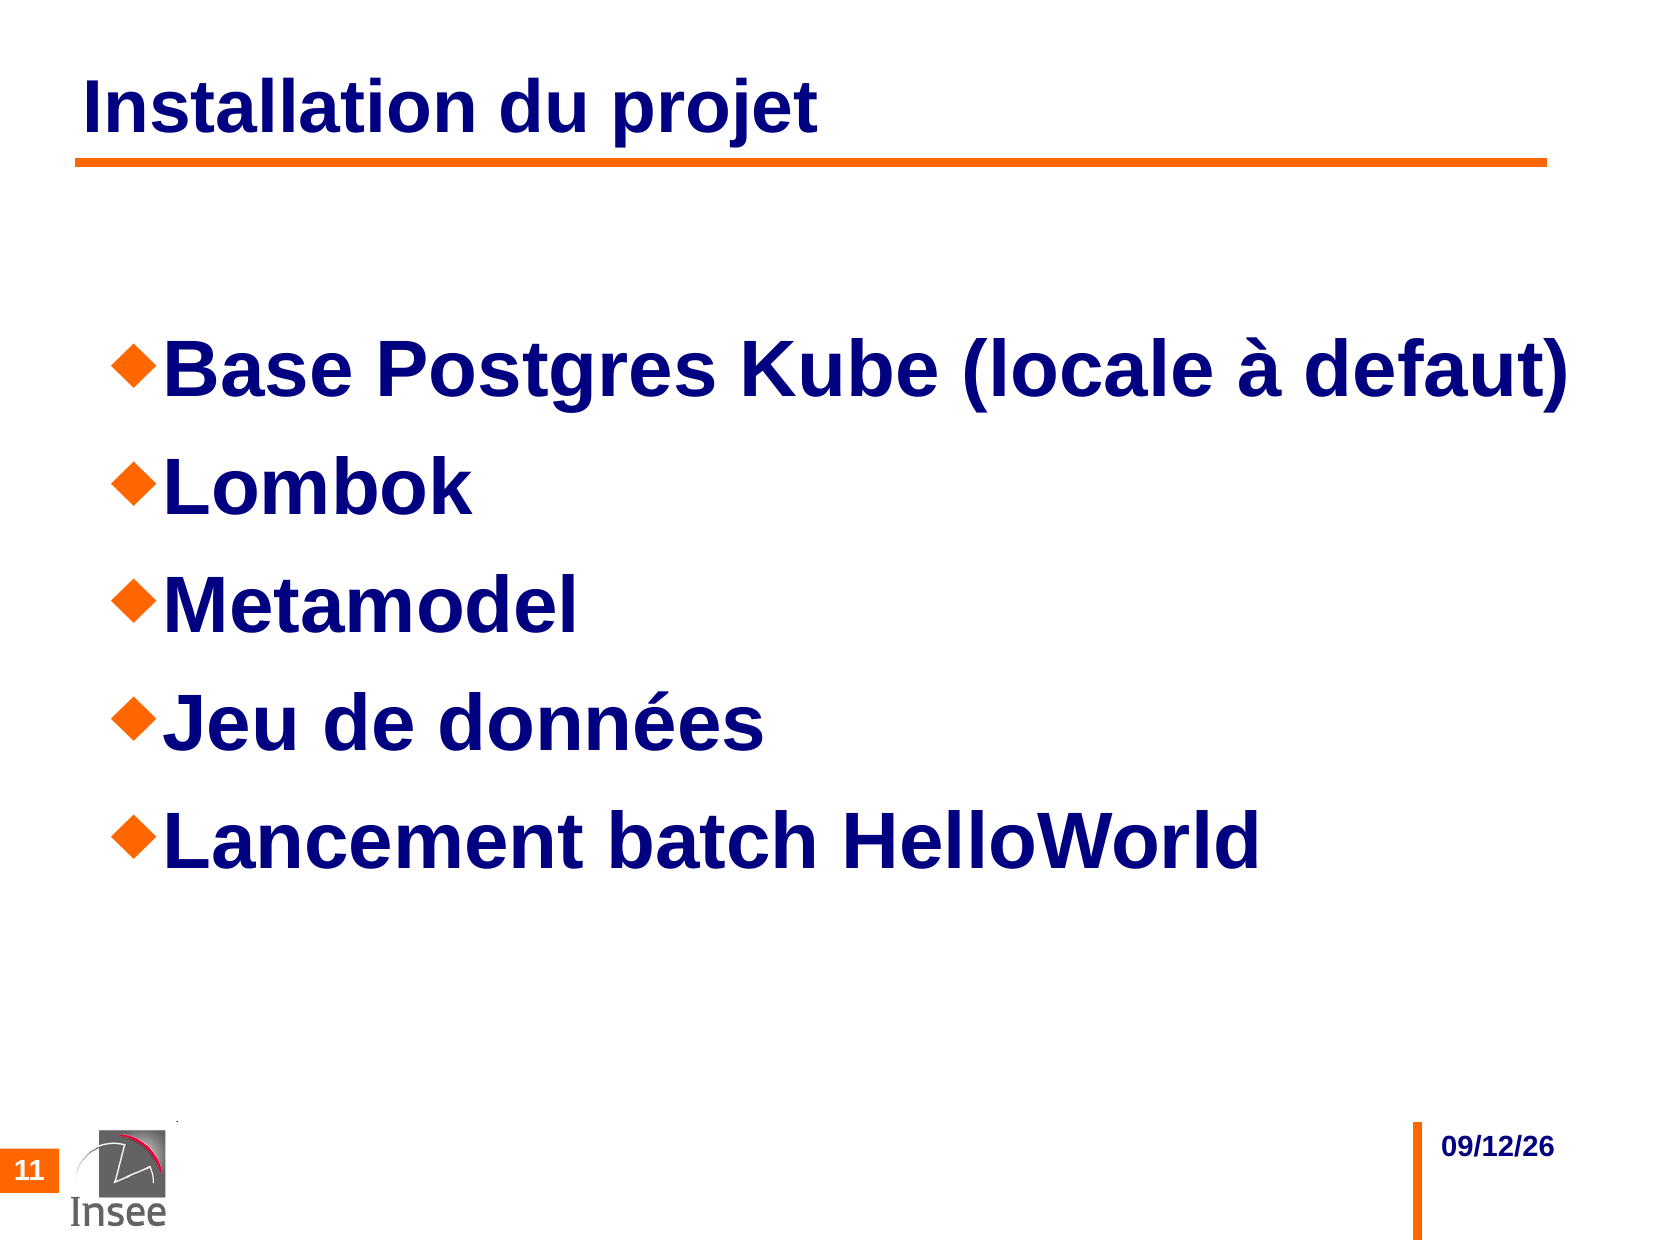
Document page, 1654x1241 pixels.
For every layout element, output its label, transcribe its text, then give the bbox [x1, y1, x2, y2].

list Base Postgres Kube (locale à defaut) Lombok Metamodel Jeu de données Lancement batch HelloWorld [94, 224, 1583, 944]
picture [62, 1121, 178, 1241]
title Installation du projet [82, 49, 1619, 163]
